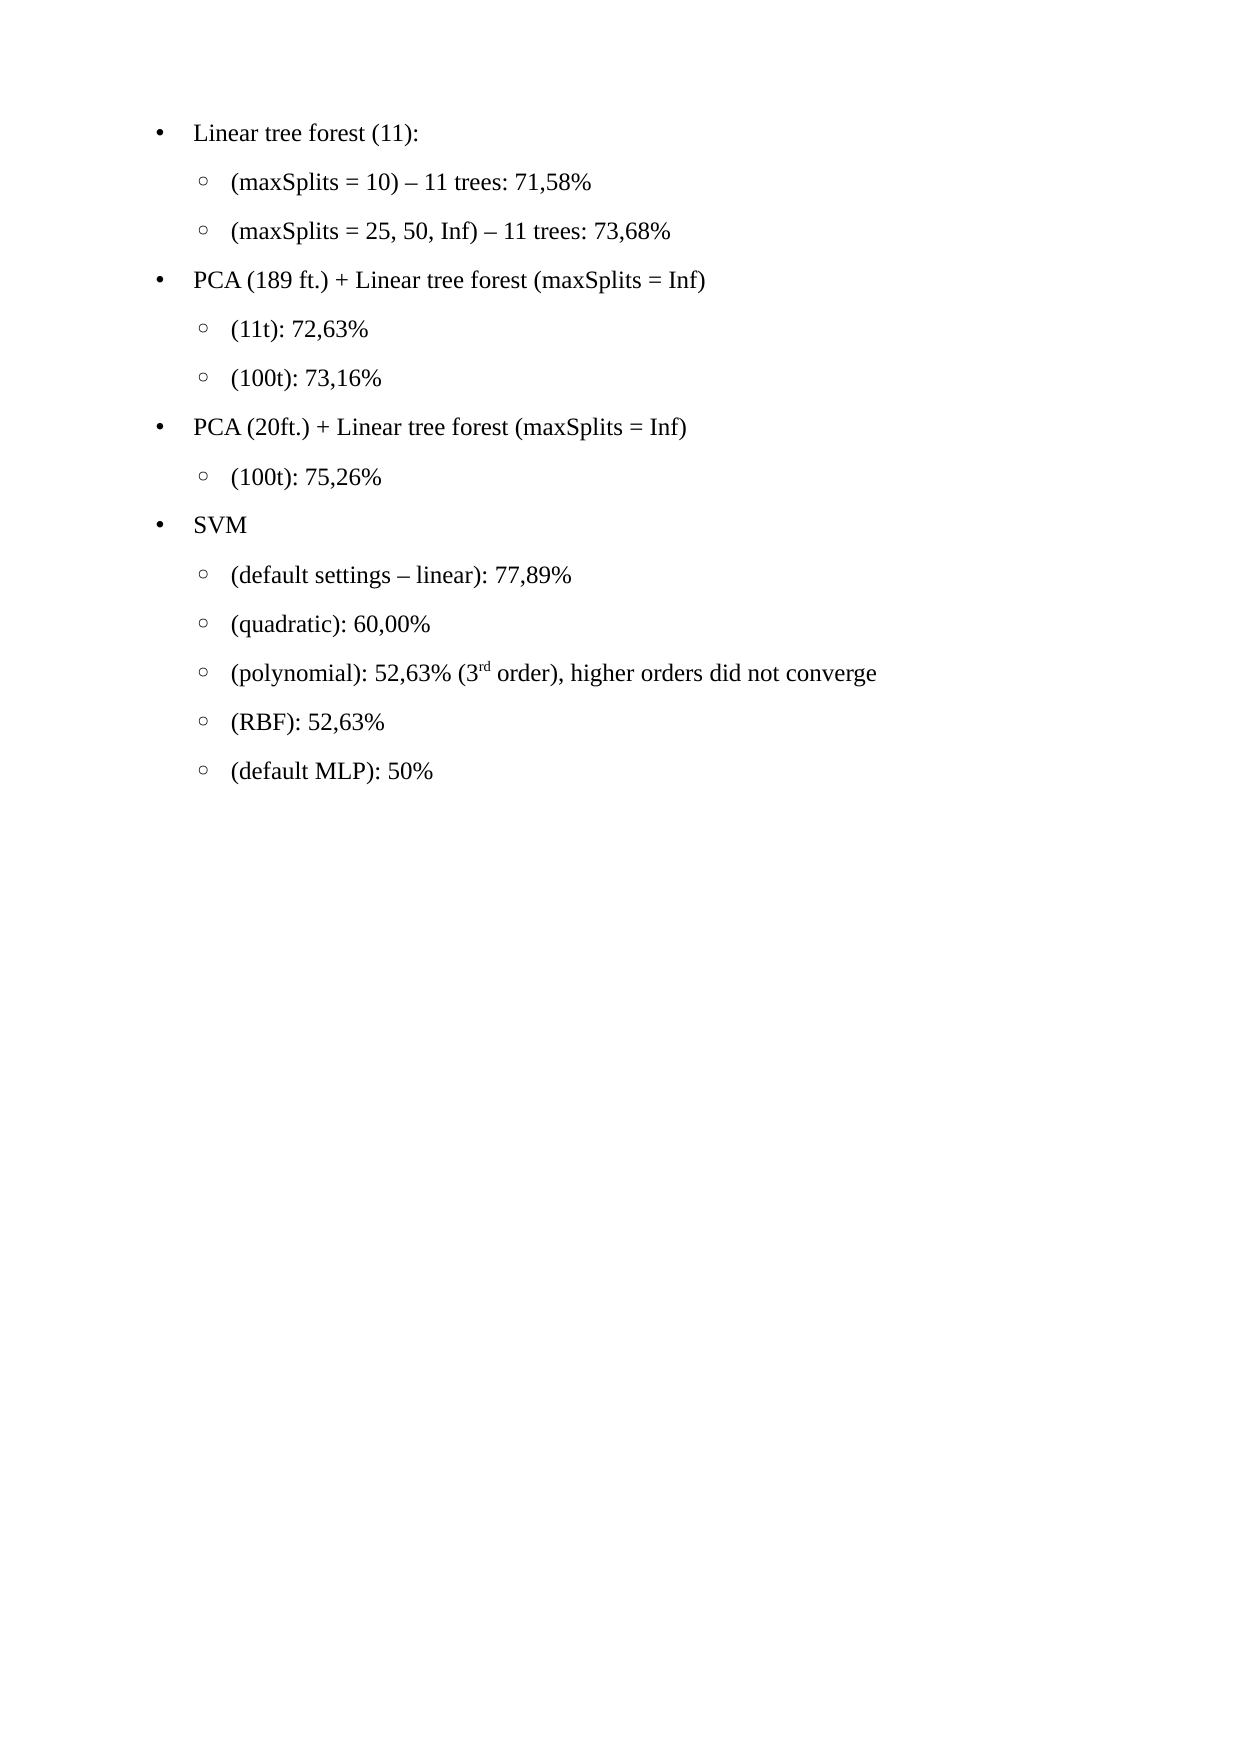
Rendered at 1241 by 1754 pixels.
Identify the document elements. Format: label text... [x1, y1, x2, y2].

list Linear tree forest (11): [156, 118, 1122, 147]
list (quadratic): 60,00% [193, 609, 1122, 637]
list (RBF): 52,63% [193, 707, 1122, 736]
list SVM [156, 511, 1122, 539]
list (100t): 73,16% [193, 363, 1122, 392]
list (maxSplits = 25, 50, Inf) – 11 trees: 73,68% [193, 216, 1122, 245]
list (polynomial): 52,63% (3rd order), higher orders did not converge [193, 658, 1122, 687]
list (100t): 75,26% [193, 462, 1122, 490]
list (default MLP): 50% [193, 756, 1122, 785]
list PCA (20ft.) + Linear tree forest (maxSplits = Inf) [156, 412, 1122, 441]
list PCA (189 ft.) + Linear tree forest (maxSplits = Inf) [156, 265, 1122, 294]
list (maxSplits = 10) – 11 trees: 71,58% [193, 167, 1122, 196]
list (default settings – linear): 77,89% [193, 560, 1122, 588]
list (11t): 72,63% [193, 314, 1122, 343]
